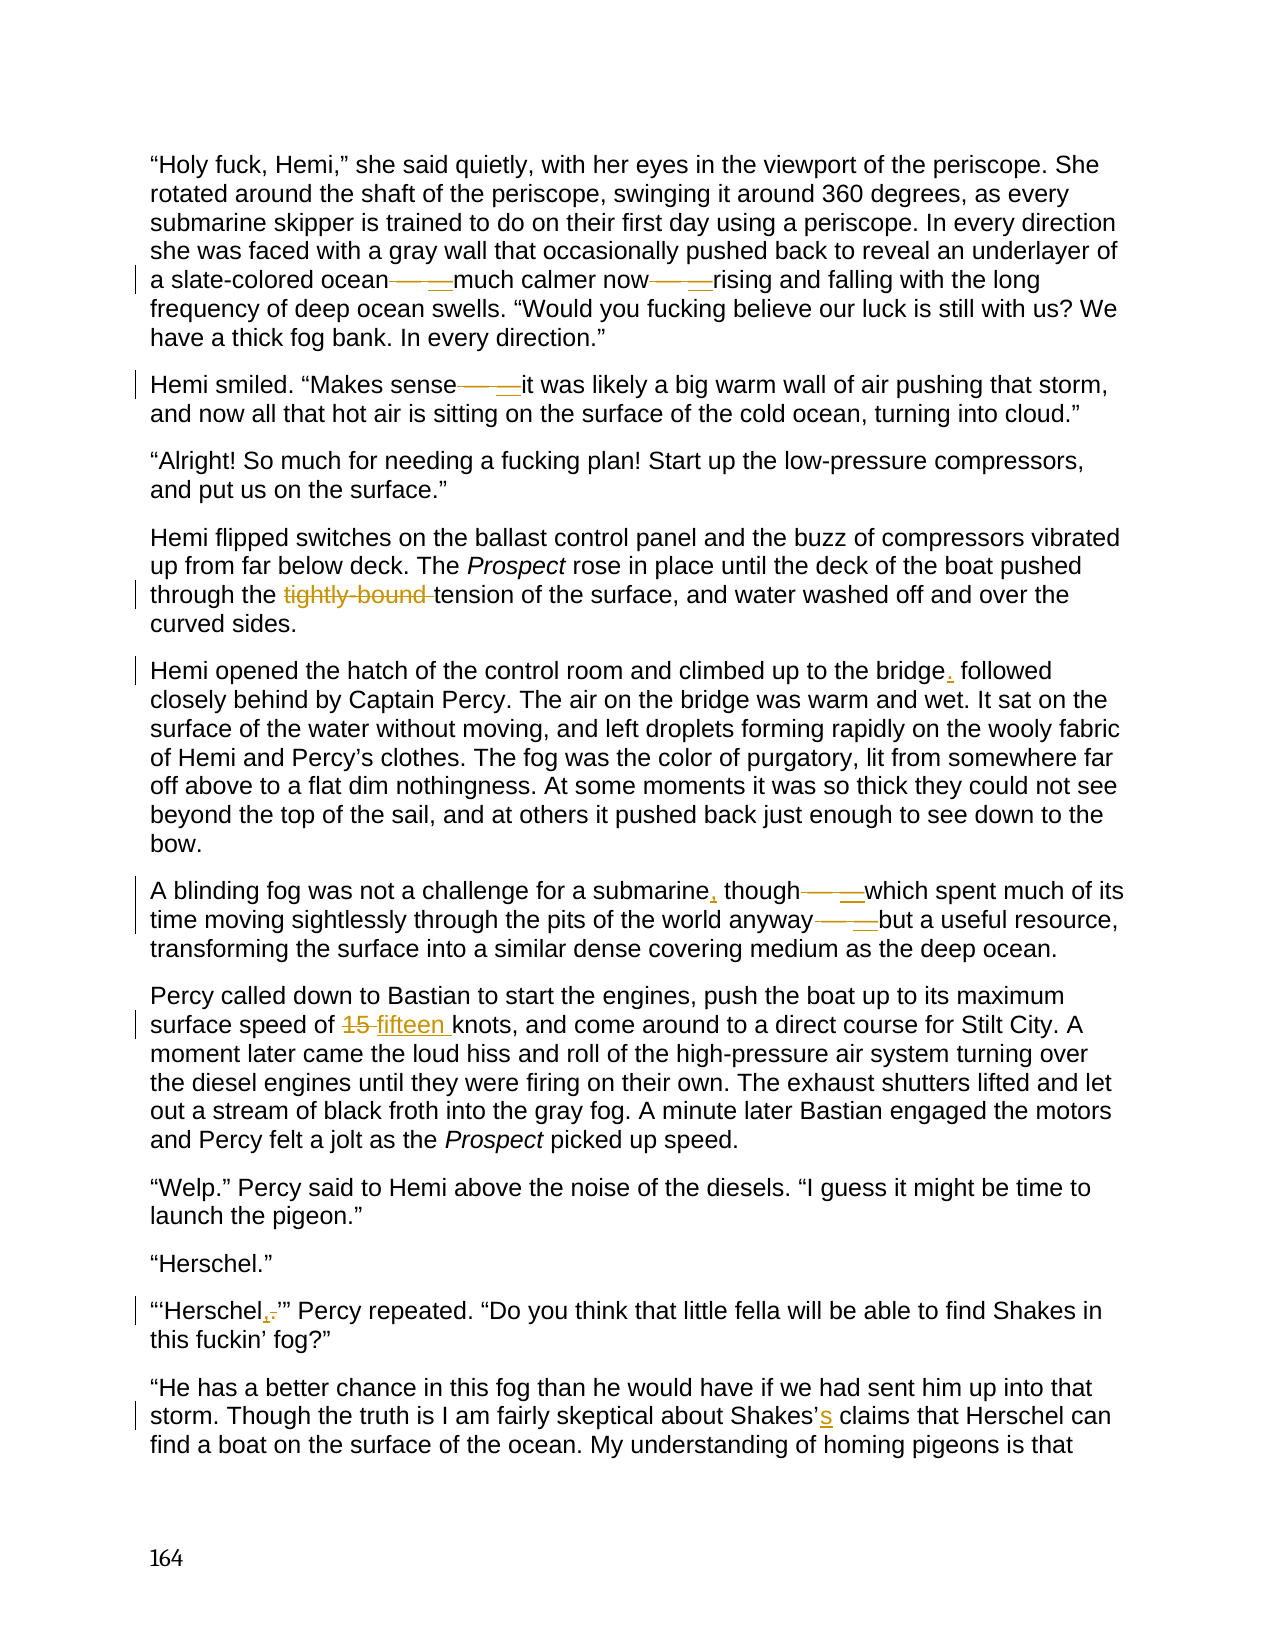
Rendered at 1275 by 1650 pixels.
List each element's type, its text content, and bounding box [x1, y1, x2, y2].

text “‘Herschel,’” Percy repeated. “Do you think that little fella will be able to find Shakes in this fuckin’ fog?” [150, 1296, 1125, 1354]
text Hemi flipped switches on the ballast control panel and the buzz of compressors vibrated up from far below deck. The Prospect rose in place until the deck of the boat pushed through the tension of the surface, and water washed off and over the curved sides. [150, 522, 1125, 637]
text Percy called down to Bastian to start the engines, push the boat up to its maximum surface speed of fifteen knots, and come around to a direct course for Stilt City. A moment later came the loud hiss and roll of the high-pressure air system turning over the diesel engines until they were firing on their own. The exhaust shutters lifted and let out a stream of black froth into the gray fog. A minute later Bastian engaged the motors and Percy felt a jolt as the Prospect picked up speed. [150, 981, 1125, 1154]
text Hemi smiled. “Makes sense—it was likely a big warm wall of air pushing that storm, and now all that hot air is sitting on the surface of the cold ocean, turning into cloud.” [150, 370, 1125, 427]
text “Holy fuck, Hemi,” she said quietly, with her eyes in the viewport of the periscope. She rotated around the shaft of the periscope, swinging it around 360 degrees, as every submarine skipper is trained to do on their first day using a periscope. In every direction she was faced with a gray wall that occasionally pushed back to reveal an underlayer of a slate-colored ocean—much calmer now—rising and falling with the long frequency of deep ocean swells. “Would you fucking believe our luck is still with us? We have a thick fog bank. In every direction.” [150, 150, 1125, 351]
text “Welp.” Percy said to Hemi above the noise of the diesels. “I guess it might be time to launch the pigeon.” [150, 1172, 1125, 1230]
text “He has a better chance in this fog than he would have if we had sent him up into that storm. Though the truth is I am fairly skeptical about Shakes’s claims that Herschel can find a boat on the surface of the ocean. My understanding of homing pigeons is that [150, 1372, 1125, 1459]
text “Alright! So much for needing a fucking plan! Start up the low-pressure compressors, and put us on the surface.” [150, 446, 1125, 504]
text A blinding fog was not a challenge for a submarine, though—which spent much of its time moving sightlessly through the pits of the world anyway—but a useful resource, transforming the surface into a similar dense covering medium as the deep ocean. [150, 876, 1125, 962]
text “Herschel.” [150, 1249, 1125, 1277]
text Hemi opened the hatch of the control room and climbed up to the bridge. followed closely behind by Captain Percy. The air on the bridge was warm and wet. It sat on the surface of the water without moving, and left droplets forming rapidly on the wooly fabric of Hemi and Percy’s clothes. The fog was the color of purgatory, lit from somewhere far off above to a flat dim nothingness. At some moments it was so thick they could not see beyond the top of the sail, and at others it pushed back just enough to see down to the bow. [150, 656, 1125, 857]
